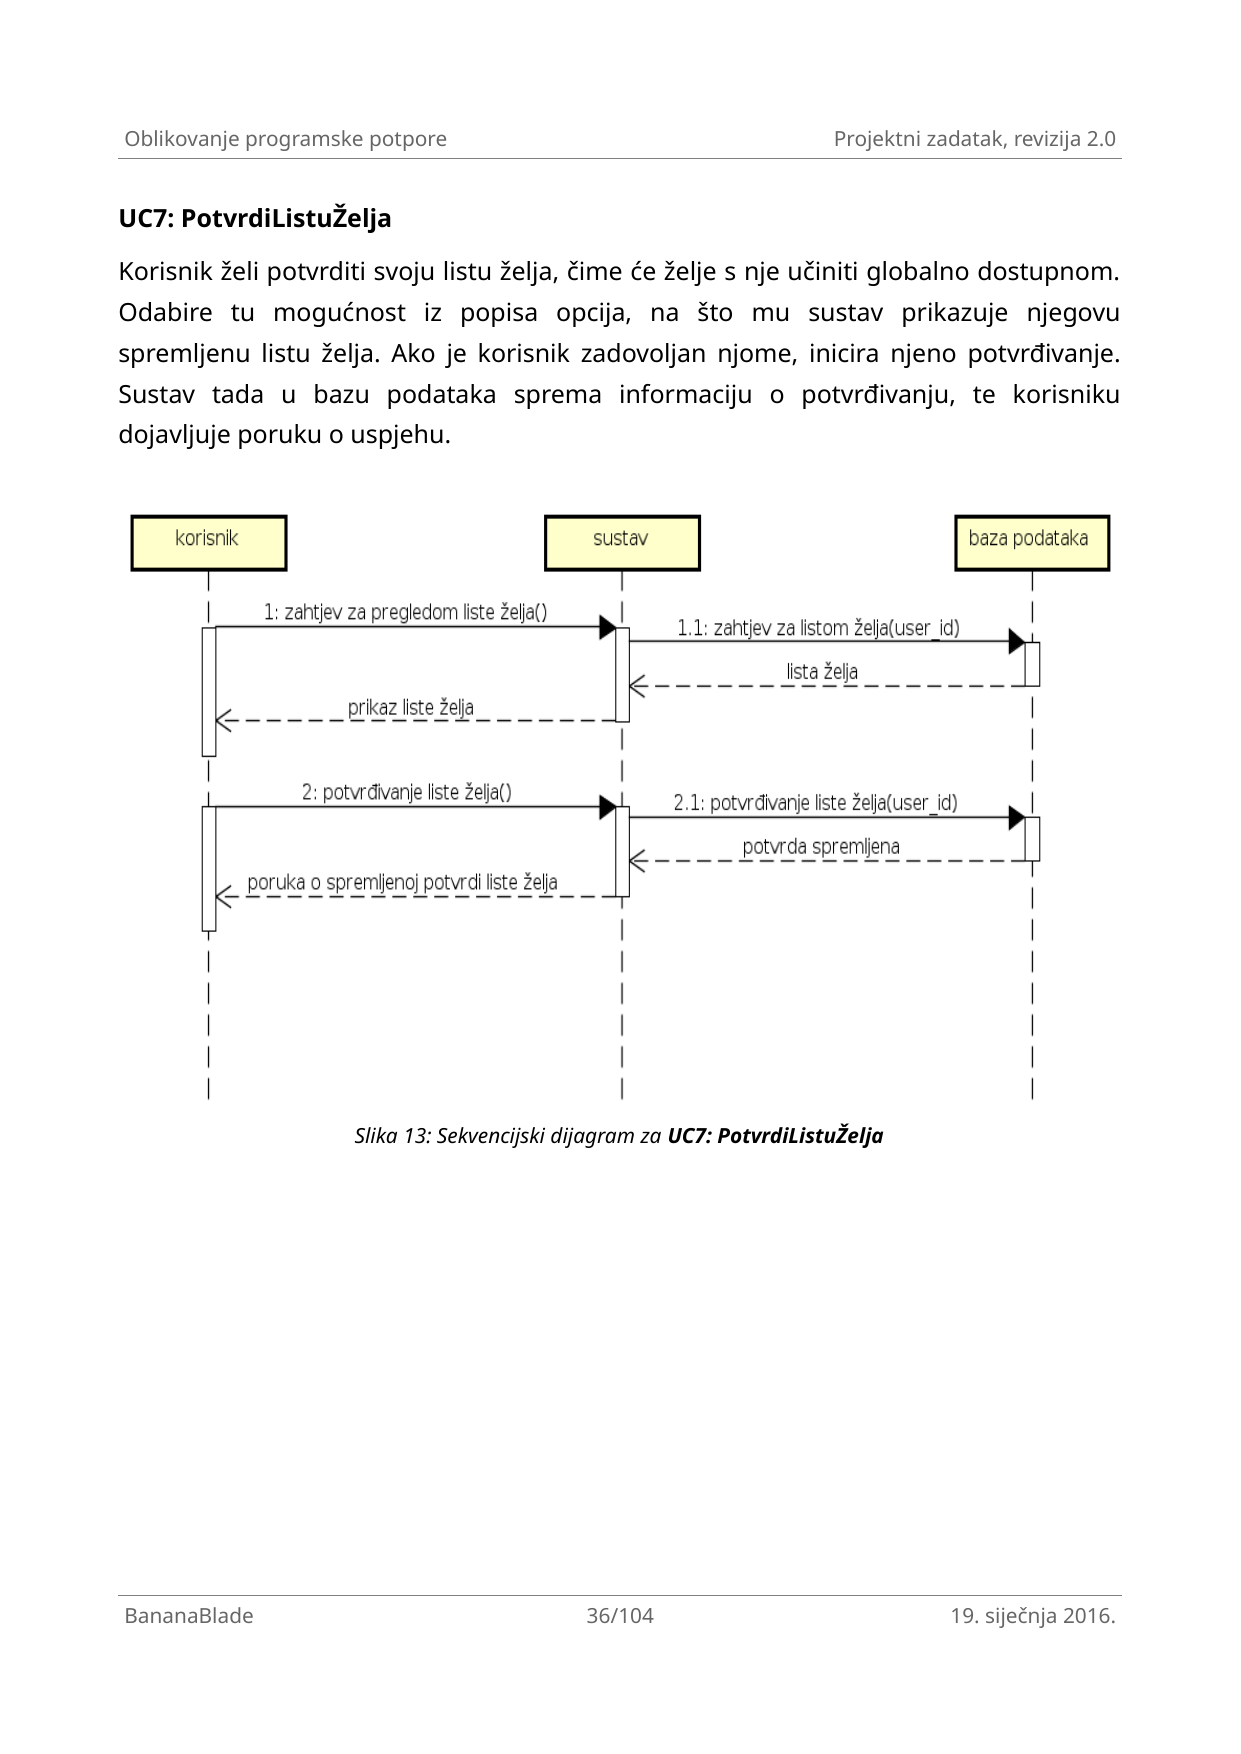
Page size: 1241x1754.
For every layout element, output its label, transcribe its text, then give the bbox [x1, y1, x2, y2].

subtitle UC7: PotvrdiListuŽelja [118, 201, 1122, 234]
picture [118, 500, 1123, 1116]
text Slika 13: Sekvencijski dijagram za UC7: PotvrdiListuŽelja [118, 1116, 1122, 1150]
text Korisnik želi potvrditi svoju listu želja, čime će želje s nje učiniti globalno dostupnom. Odabire tu mogućnost iz popisa opcija, na što mu sustav prikazuje njegovu spremljenu listu želja. Ako je korisnik zadovoljan njome, inicira njeno potvrđivanje. Sustav tada u bazu podataka sprema informaciju o potvrđivanju, te korisniku dojavljuje poruku o uspjehu. [118, 254, 1122, 451]
